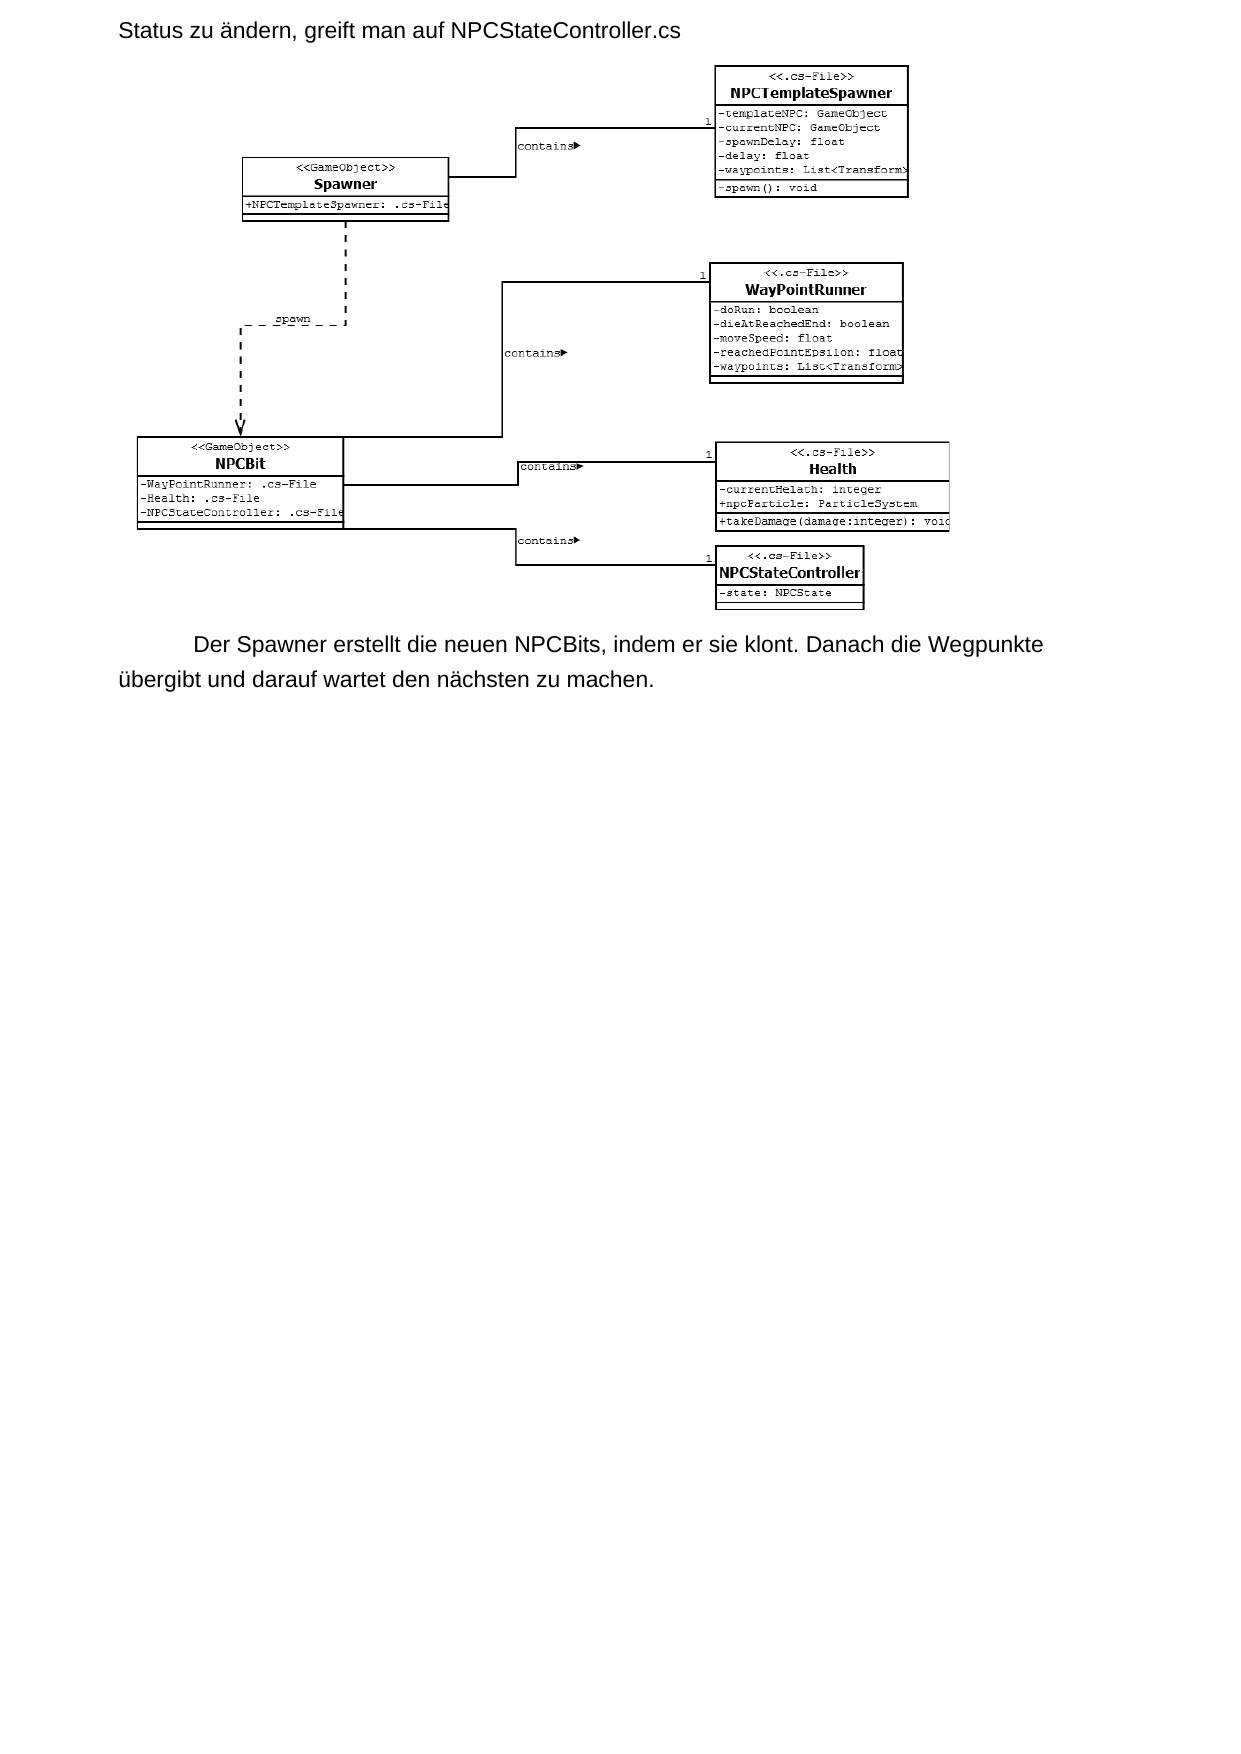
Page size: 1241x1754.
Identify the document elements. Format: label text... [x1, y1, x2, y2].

picture [136, 65, 950, 610]
text Der Spawner erstellt die neuen NPCBits, indem er sie klont. Danach die Wegpunkte übergibt und darauf wartet den nächsten zu machen. [118, 632, 1122, 694]
text Status zu ändern, greift man auf NPCStateController.cs [118, 18, 1122, 628]
